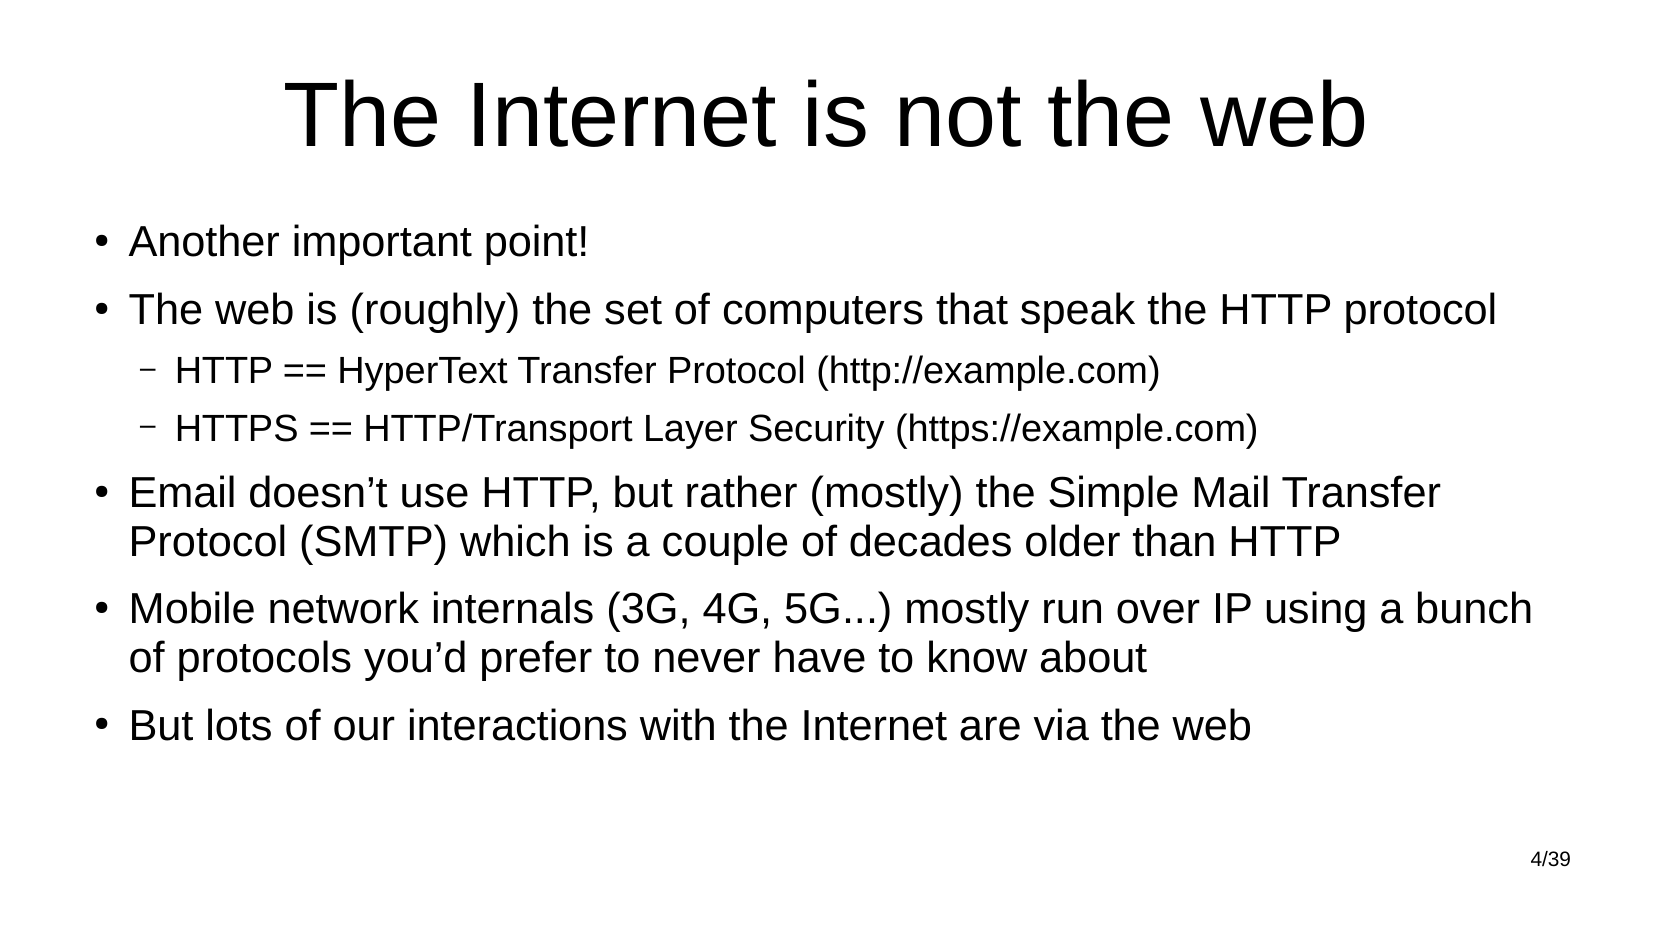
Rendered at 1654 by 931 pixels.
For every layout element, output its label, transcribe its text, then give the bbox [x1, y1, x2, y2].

title The Internet is not the web [82, 37, 1571, 193]
list Another important point! The web is (roughly) the set of computers that speak the HTTP protocol HTTP == HyperText Transfer Protocol (http://example.com) HTTPS == HTTP/Transport Layer Security (https://example.com) Email doesn’t use HTTP, but rather (mostly) the Simple Mail Transfer Protocol (SMTP) which is a couple of decades older than HTTP Mobile network internals (3G, 4G, 5G...) mostly run over IP using a bunch of protocols you’d prefer to never have to know about But lots of our interactions with the Internet are via the web [82, 217, 1571, 758]
